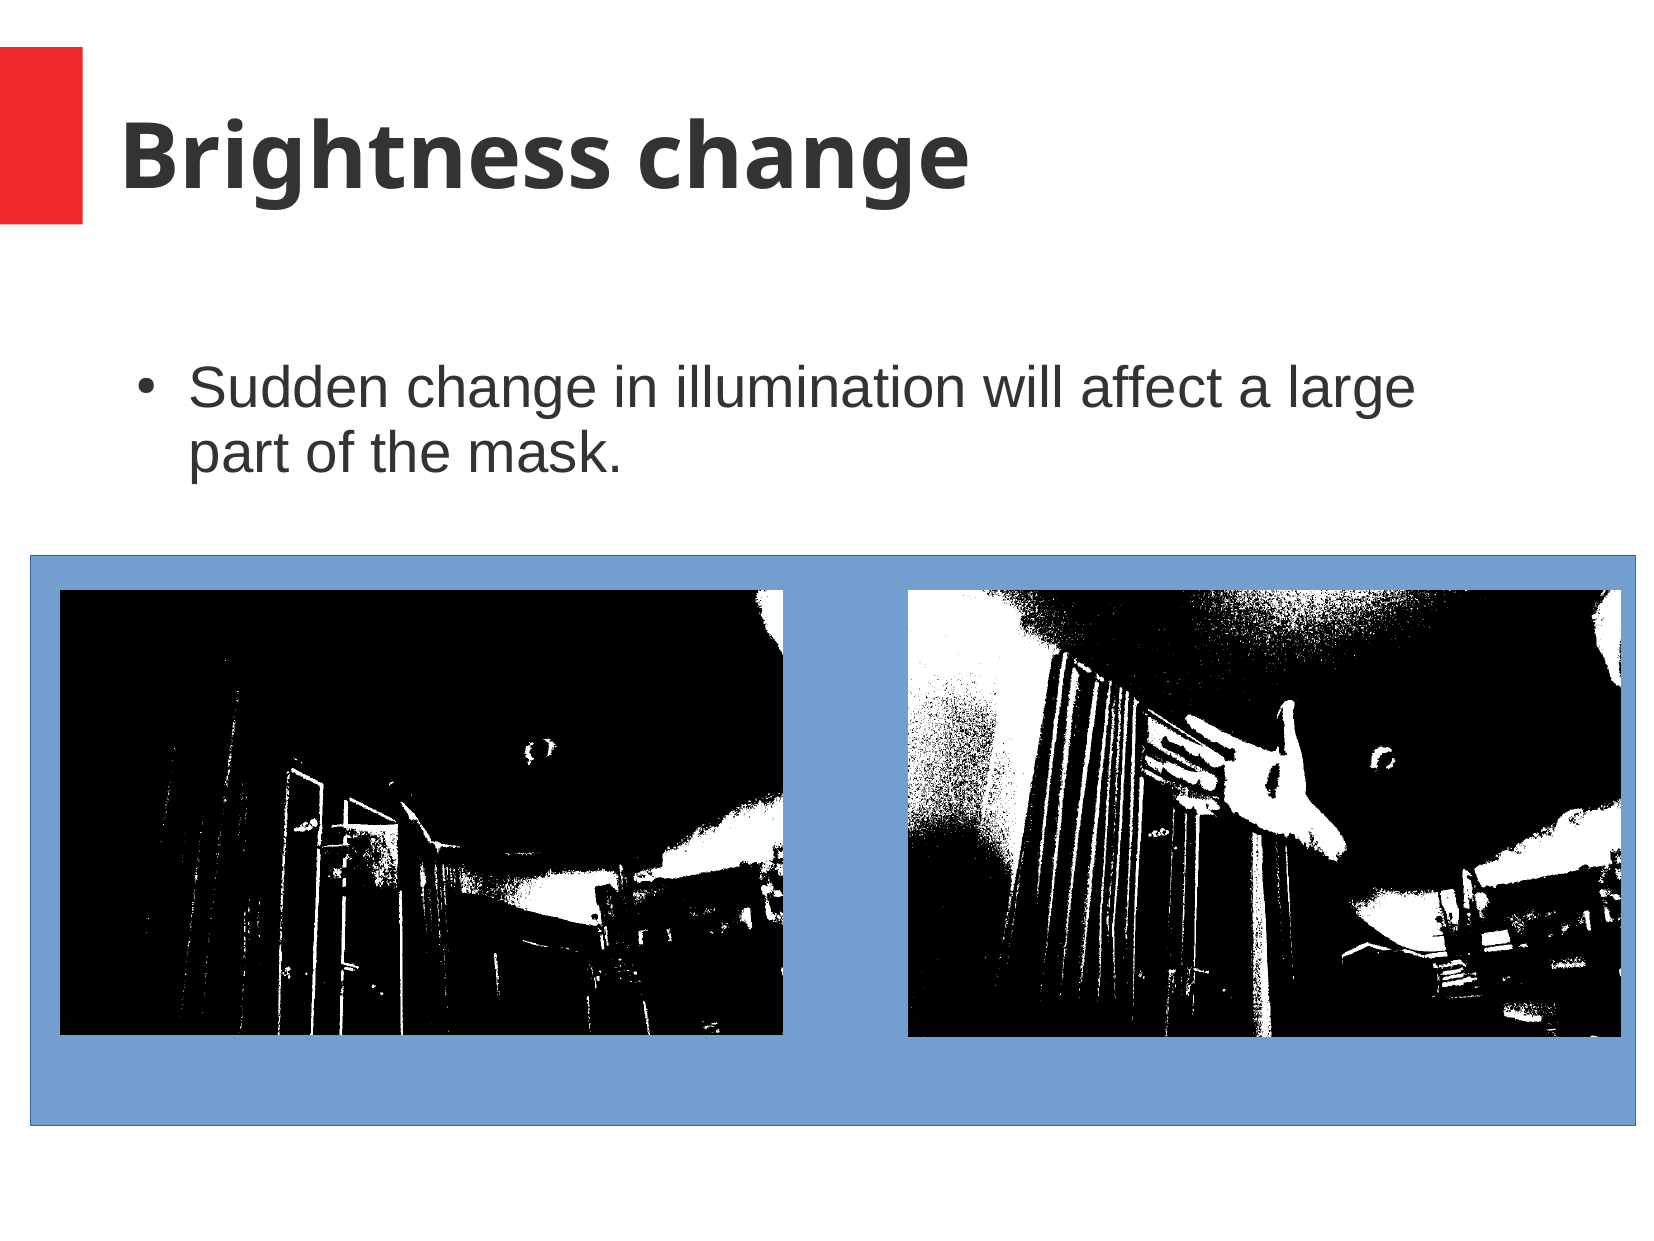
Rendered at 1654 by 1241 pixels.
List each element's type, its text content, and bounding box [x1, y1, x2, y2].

picture [60, 590, 783, 1036]
title Brightness change [118, 49, 1571, 257]
text_box [30, 555, 1636, 1126]
list Sudden change in illumination will affect a large part of the mask. [118, 354, 1536, 1074]
picture [908, 590, 1621, 1037]
